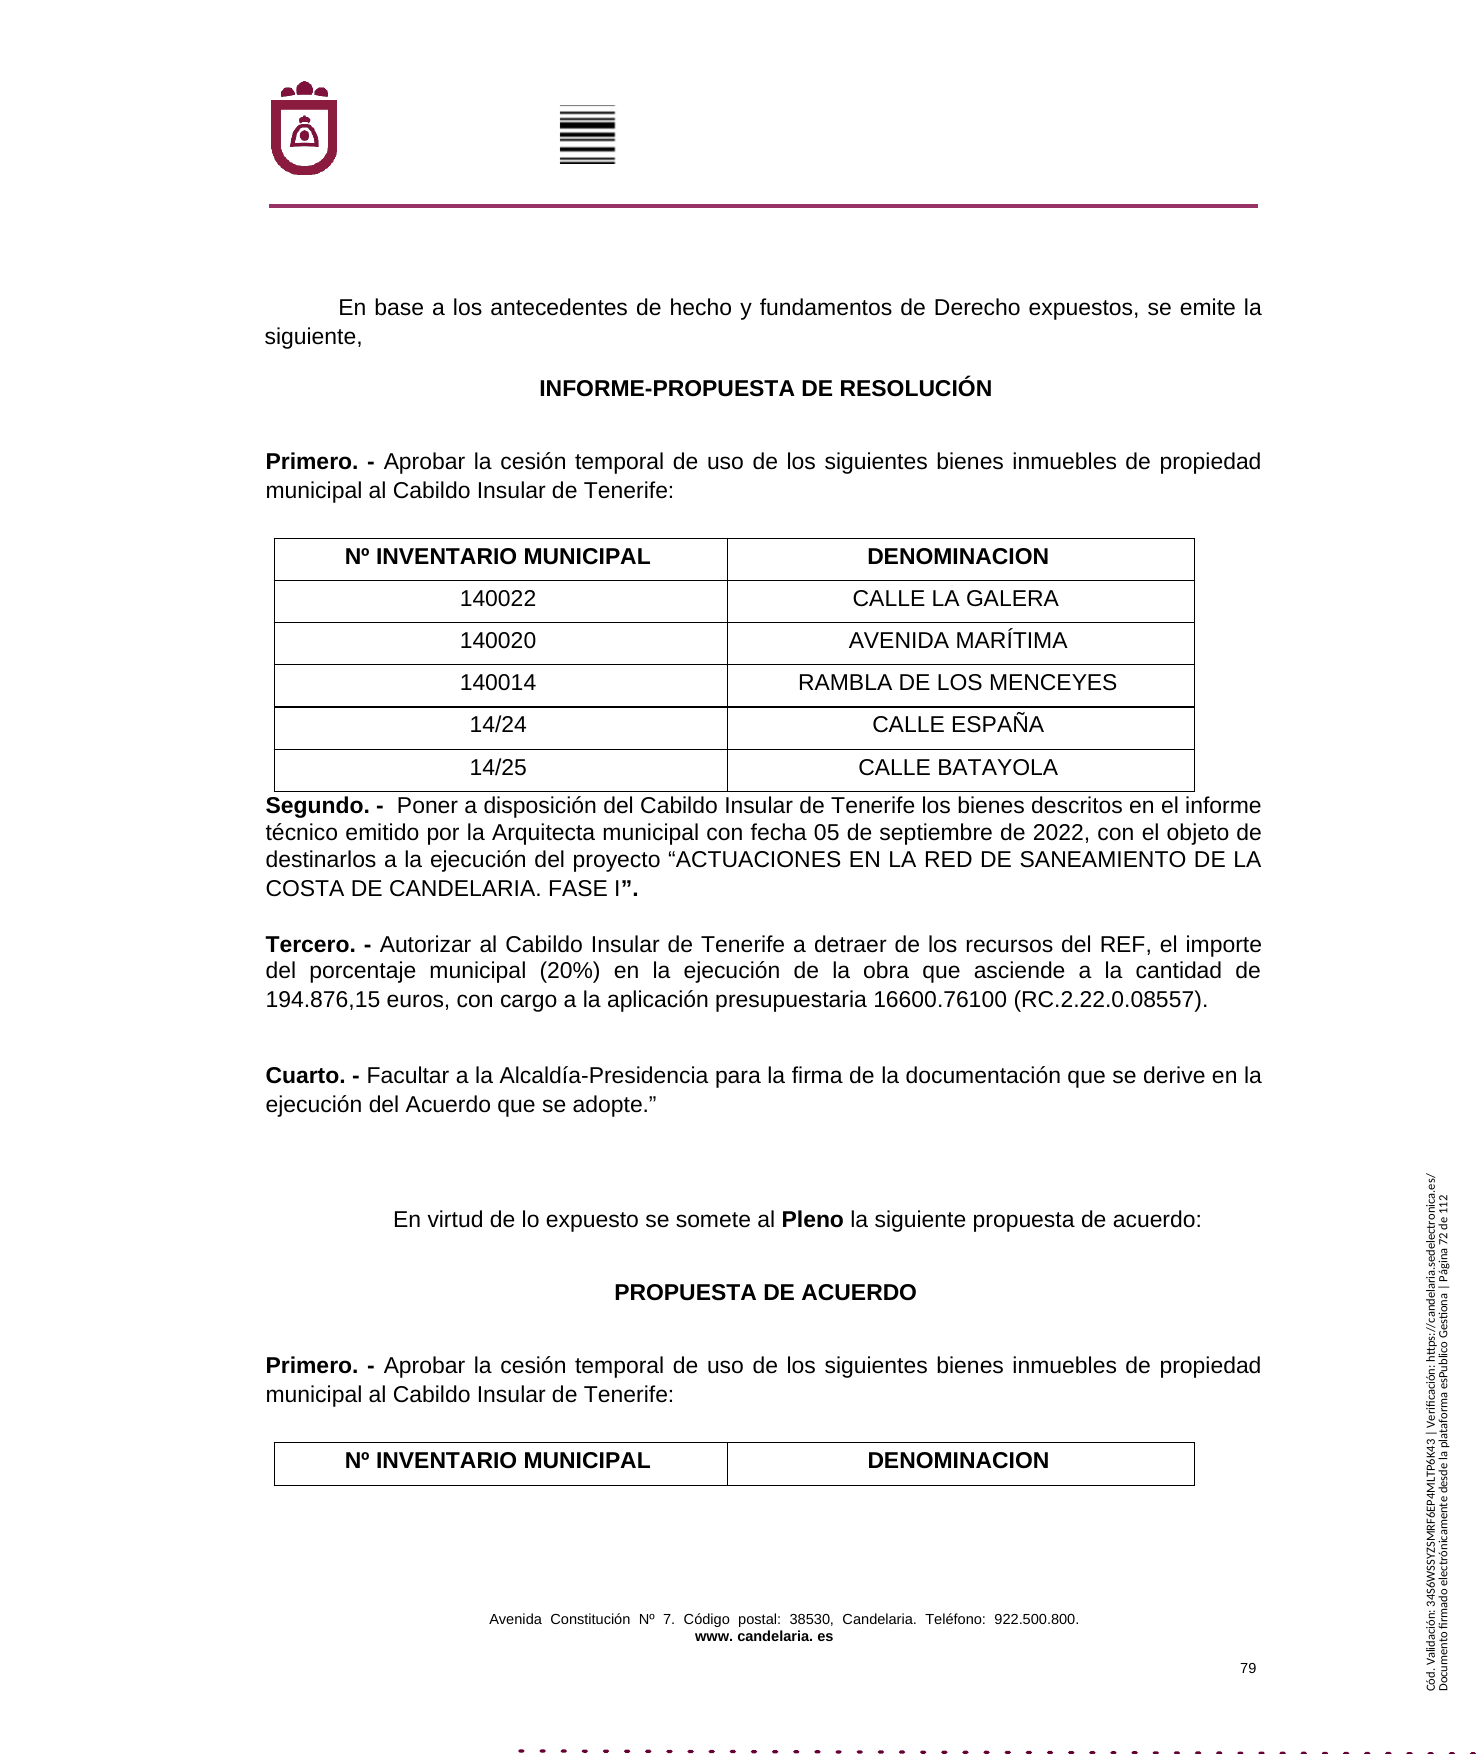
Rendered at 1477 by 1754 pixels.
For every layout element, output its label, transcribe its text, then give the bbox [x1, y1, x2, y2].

table_header DENOMINACION [728, 1443, 1194, 1484]
table_cell 140014 [275, 665, 727, 706]
subtitle PROPUESTA DE ACUERDO [343, 1279, 1194, 1306]
table_cell CALLE BATAYOLA [728, 750, 1194, 791]
table_cell CALLE LA GALERA [728, 581, 1194, 622]
table_cell 14/25 [275, 750, 727, 791]
table_cell 14/24 [275, 708, 727, 749]
text Cuarto. - Facultar a la Alcaldía-Presidencia para la firma de la documentación que se derive en la ejecución del Acuerdo que se adopte.” [265, 1062, 1263, 1118]
text Tercero. - Autorizar al Cabildo Insular de Tenerife a detraer de los recursos del REF, el importe del porcentaje municipal (20%) en la ejecución de la obra que asciende a la cantidad de 194.876,15 euros, con cargo a la aplicación presupuestaria 16600.76100 (RC.2.22.0.08557). [265, 931, 1263, 1013]
table_cell 140020 [275, 623, 727, 664]
text Primero. - Aprobar la cesión temporal de uso de los siguientes bienes inmuebles de propiedad municipal al Cabildo Insular de Tenerife: [265, 1352, 1263, 1408]
table_header Nº INVENTARIO MUNICIPAL [275, 539, 727, 580]
table_cell AVENIDA MARÍTIMA [728, 623, 1194, 664]
table_header Nº INVENTARIO MUNICIPAL [275, 1443, 727, 1484]
table_cell RAMBLA DE LOS MENCEYES [728, 665, 1194, 706]
table_cell CALLE ESPAÑA [728, 708, 1194, 749]
text Segundo. - Poner a disposición del Cabildo Insular de Tenerife los bienes descritos en el informe técnico emitido por la Arquitecta municipal con fecha 05 de septiembre de 2022, con el objeto de destinarlos a la ejecución del proyecto “ACTUACIONES EN LA RED DE SANEAMIENTO DE LA COSTA DE CANDELARIA. FASE I”. [265, 792, 1263, 901]
subtitle INFORME-PROPUESTA DE RESOLUCIÓN [343, 375, 1195, 402]
text Primero. - Aprobar la cesión temporal de uso de los siguientes bienes inmuebles de propiedad municipal al Cabildo Insular de Tenerife: [265, 448, 1263, 504]
table_header DENOMINACION [728, 539, 1194, 580]
table_cell 140022 [275, 581, 727, 622]
text En base a los antecedentes de hecho y fundamentos de Derecho expuestos, se emite la siguiente, [264, 294, 1263, 349]
text En virtud de lo expuesto se somete al Pleno la siguiente propuesta de acuerdo: [393, 1204, 1263, 1233]
